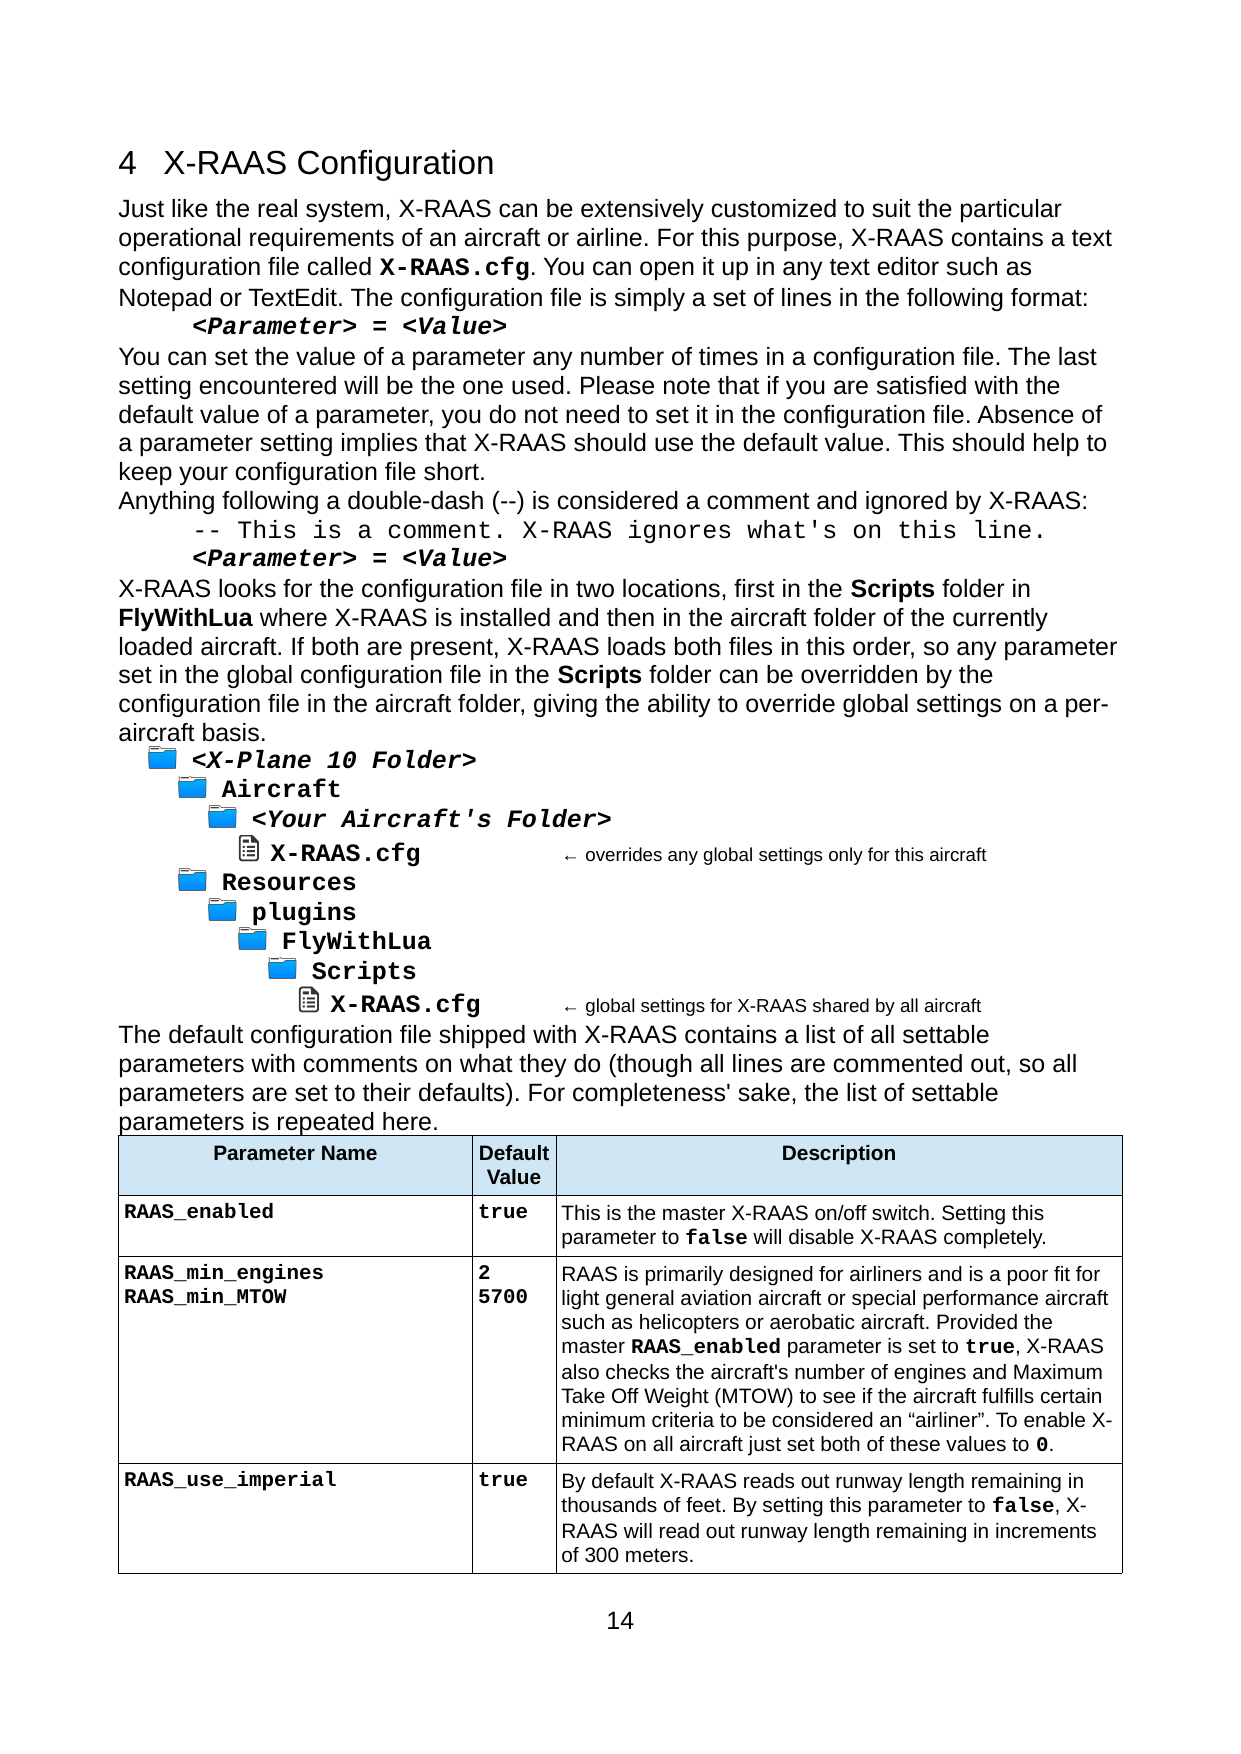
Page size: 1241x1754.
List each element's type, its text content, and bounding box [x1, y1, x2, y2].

picture [148, 746, 177, 752]
text X-RAAS.cfg ← global settings for X-RAAS shared by all aircraft [118, 987, 1122, 1020]
picture [208, 805, 237, 811]
text You can set the value of a parameter any number of times in a configuration file. The last setting encountered will be the one used. Please note that if you are satisfied with the default value of a parameter, you do not need to set it in the configuration file. Absence of a parameter setting implies that X-RAAS should use the default value. This should help to keep your configuration file short. [118, 342, 1122, 486]
text X-RAAS looks for the configuration file in two locations, first in the Scripts folder in FlyWithLua where X-RAAS is installed and then in the aircraft folder of the currently loaded aircraft. If both are present, X-RAAS loads both files in this order, so any parameter set in the global configuration file in the Scripts folder can be overridden by the configuration file in the aircraft folder, giving the ability to override global settings on a per-aircraft basis. [118, 574, 1122, 746]
text -- This is a comment. X-RAAS ignores what's on this line. [118, 515, 1122, 546]
table_cell This is the master X-RAAS on/off switch. Setting this parameter to false will disable X-RAAS completely. [557, 1196, 1122, 1256]
table_cell true [473, 1196, 556, 1256]
text Resources [118, 869, 1122, 898]
table_header Description [557, 1136, 1122, 1195]
subtitle X-RAAS Configuration [118, 143, 1122, 182]
picture [268, 965, 297, 979]
text plugins [118, 898, 1122, 928]
picture [208, 898, 237, 904]
picture [238, 936, 267, 950]
picture [238, 927, 267, 933]
picture [208, 907, 237, 921]
picture [208, 814, 237, 828]
table_cell RAAS is primarily designed for airliners and is a poor fit for light general aviation aircraft or special performance aircraft such as helicopters or aerobatic aircraft. Provided the master RAAS_enabled parameter is set to true, X-RAAS also checks the aircraft's number of engines and Maximum Take Off Weight (MTOW) to see if the aircraft fulfills certain minimum criteria to be considered an “airliner”. To enable X-RAAS on all aircraft just set both of these values to 0. [557, 1257, 1122, 1463]
table_cell 2 5700 [473, 1257, 556, 1463]
picture [298, 986, 320, 1013]
text Just like the real system, X-RAAS can be extensively customized to suit the particular operational requirements of an aircraft or airline. For this purpose, X-RAAS contains a text configuration file called X-RAAS.cfg. You can open it up in any text editor such as Notepad or TextEdit. The configuration file is simply a set of lines in the following format: [118, 194, 1122, 311]
text <Parameter> = <Value> [118, 546, 1122, 574]
text Aircraft [118, 776, 1122, 805]
table_cell RAAS_use_imperial [119, 1464, 472, 1572]
text FlyWithLua [118, 928, 1122, 957]
table_cell true [473, 1464, 556, 1572]
picture [178, 784, 207, 798]
text Anything following a double-dash (--) is considered a comment and ignored by X-RAAS: [118, 486, 1122, 515]
picture [178, 877, 207, 891]
text The default configuration file shipped with X-RAAS contains a list of all settable parameters with comments on what they do (though all lines are commented out, so all parameters are set to their defaults). For completeness' sake, the list of settable parameters is repeated here. [118, 1020, 1122, 1135]
table_header Parameter Name [119, 1136, 472, 1195]
table_header Default Value [473, 1136, 556, 1195]
picture [148, 755, 177, 769]
text <Parameter> = <Value> [118, 311, 1122, 342]
table_cell By default X-RAAS reads out runway length remaining in thousands of feet. By setting this parameter to false, X-RAAS will read out runway length remaining in increments of 300 meters. [557, 1464, 1122, 1572]
picture [178, 776, 207, 781]
table_cell RAAS_min_engines RAAS_min_MTOW [119, 1257, 472, 1463]
picture [238, 835, 260, 862]
text <X-Plane 10 Folder> [118, 746, 1122, 776]
table_cell RAAS_enabled [119, 1196, 472, 1256]
text <Your Aircraft's Folder> [118, 805, 1122, 835]
picture [178, 868, 207, 874]
picture [268, 957, 297, 962]
text X-RAAS.cfg ← overrides any global settings only for this aircraft [118, 835, 1122, 869]
text Scripts [118, 957, 1122, 987]
